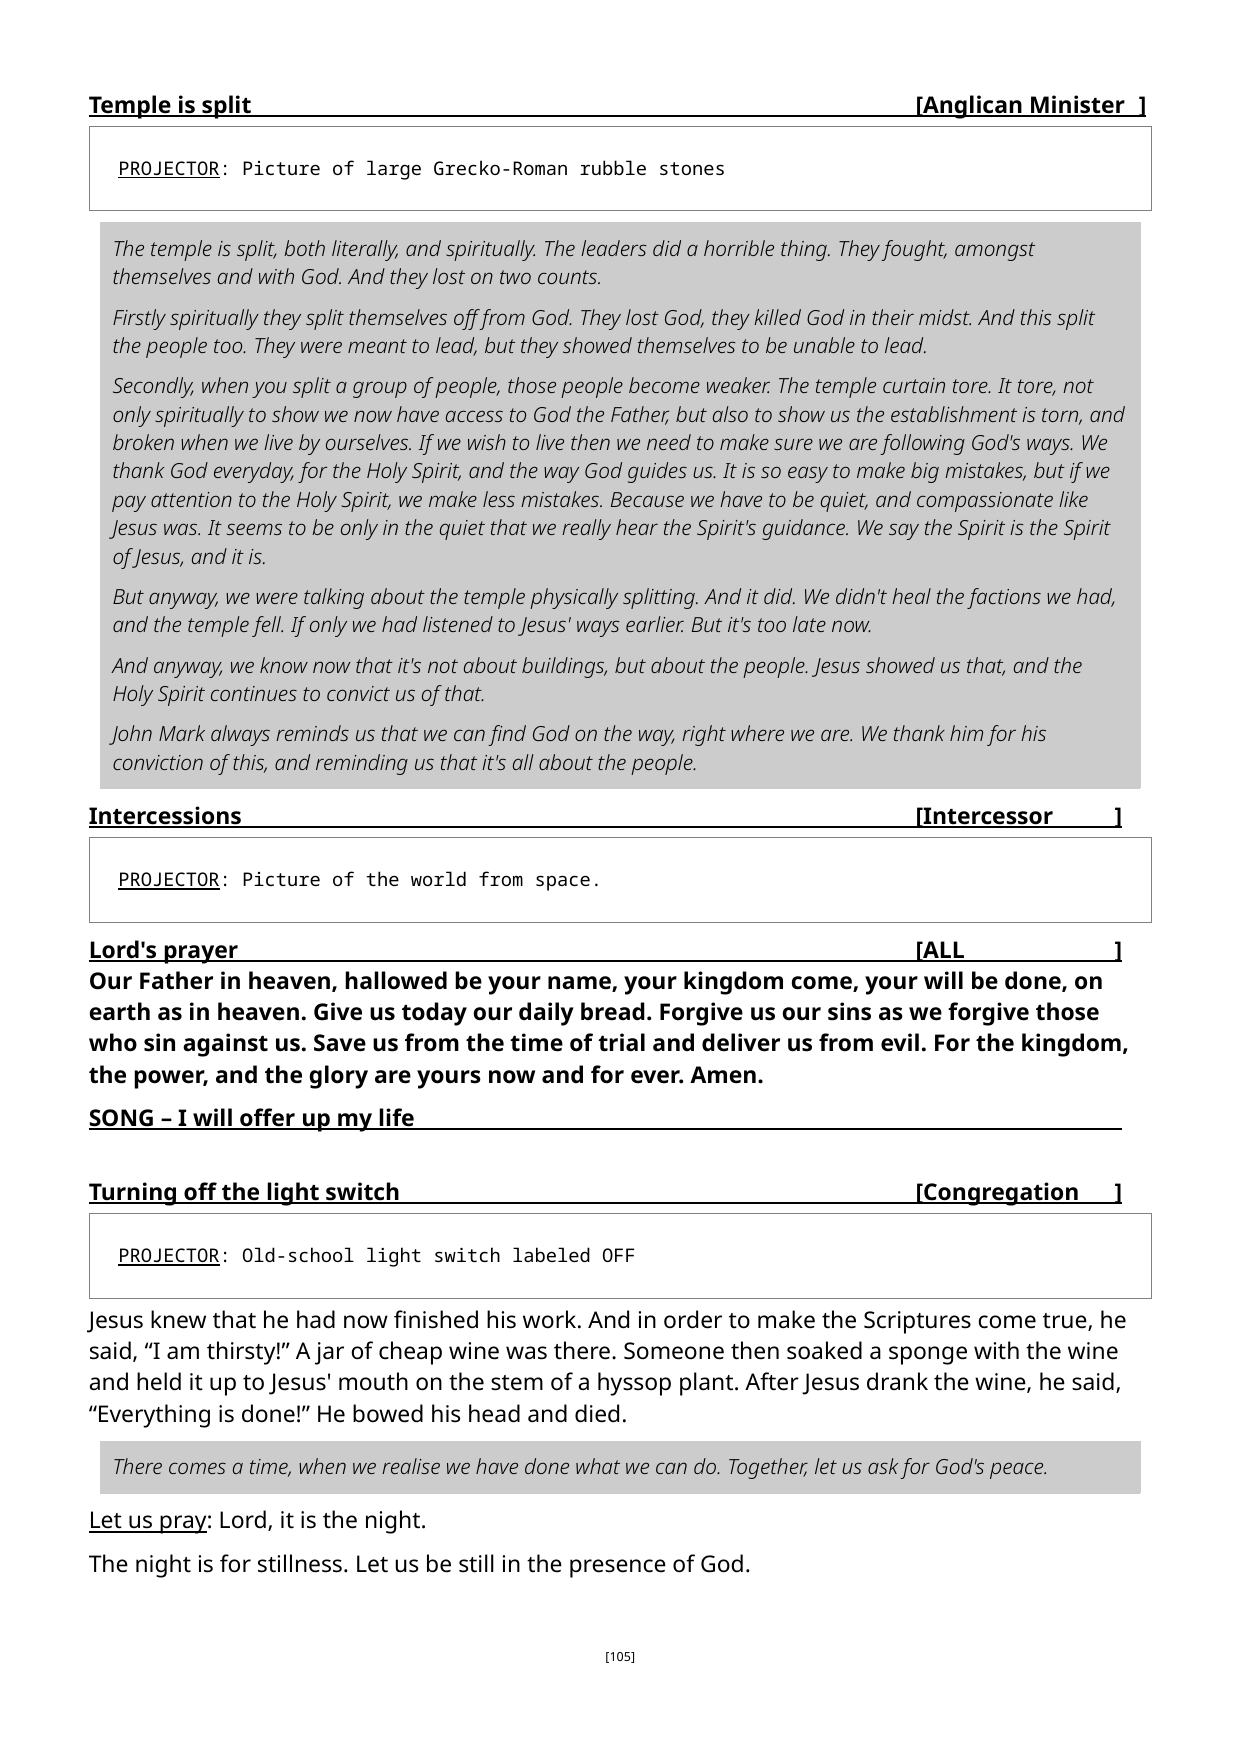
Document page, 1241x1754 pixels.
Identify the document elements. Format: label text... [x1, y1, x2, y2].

subtitle Intercessions [Intercessor ] [88, 800, 1152, 831]
text Jesus knew that he had now finished his work. And in order to make the Scriptures come true, he said, “I am thirsty!” A jar of cheap wine was there. Someone then soaked a sponge with the wine and held it up to Jesus' mouth on the stem of a hyssop plant. After Jesus drank the wine, he said, “Everything is done!” He bowed his head and died. [88, 1304, 1152, 1429]
text But anyway, we were talking about the temple physically splitting. And it did. We didn't heal the factions we had, and the temple fell. If only we had listened to Jesus' ways earlier. But it's too late now. [101, 570, 1140, 639]
text PROJECTOR: Picture of large Grecko-Roman rubble stones [90, 127, 1151, 210]
text Let us pray: Lord, it is the night. [88, 1504, 1152, 1536]
subtitle Turning off the light switch [Congregation ] [88, 1176, 1152, 1207]
text PROJECTOR: Old-school light switch labeled OFF [90, 1214, 1151, 1298]
text There comes a time, when we realise we have done what we can do. Together, let us ask for God's peace. [101, 1442, 1140, 1493]
text Firstly spiritually they split themselves off from God. They lost God, they killed God in their midst. And this split the people too. They were meant to lead, but they showed themselves to be unable to lead. [101, 291, 1140, 359]
text The night is for stillness. Let us be still in the presence of God. [88, 1547, 1152, 1579]
subtitle SONG – I will offer up my life [88, 1102, 1152, 1133]
text And anyway, we know now that it's not about buildings, but about the people. Jesus showed us that, and the Holy Spirit continues to convict us of that. [101, 639, 1140, 708]
text John Mark always reminds us that we can find God on the way, right where we are. We thank him for his conviction of this, and reminding us that it's all about the people. [101, 708, 1140, 788]
text Secondly, when you split a group of people, those people become weaker. The temple curtain tore. It tore, not only spiritually to show we now have access to God the Father, but also to show us the establishment is torn, and broken when we live by ourselves. If we wish to live then we need to make sure we are following God's ways. We thank God everyday, for the Holy Spirit, and the way God guides us. It is so easy to make big mistakes, but if we pay attention to the Holy Spirit, we make less mistakes. Because we have to be quiet, and compassionate like Jesus was. It seems to be only in the quiet that we really hear the Spirit's guidance. We say the Spirit is the Spirit of Jesus, and it is. [101, 359, 1140, 570]
text PROJECTOR: Picture of the world from space. [90, 838, 1151, 922]
subtitle Temple is split [Anglican Minister ] [88, 88, 1152, 120]
text Our Father in heaven, hallowed be your name, your kingdom come, your will be done, on earth as in heaven. Give us today our daily bread. Forgive us our sins as we forgive those who sin against us. Save us from the time of trial and deliver us from evil. For the kingdom, the power, and the glory are yours now and for ever. Amen. [88, 965, 1152, 1090]
subtitle Lord's prayer [ALL ] [88, 934, 1152, 965]
text The temple is split, both literally, and spiritually. The leaders did a horrible thing. They fought, amongst themselves and with God. And they lost on two counts. [101, 223, 1140, 291]
